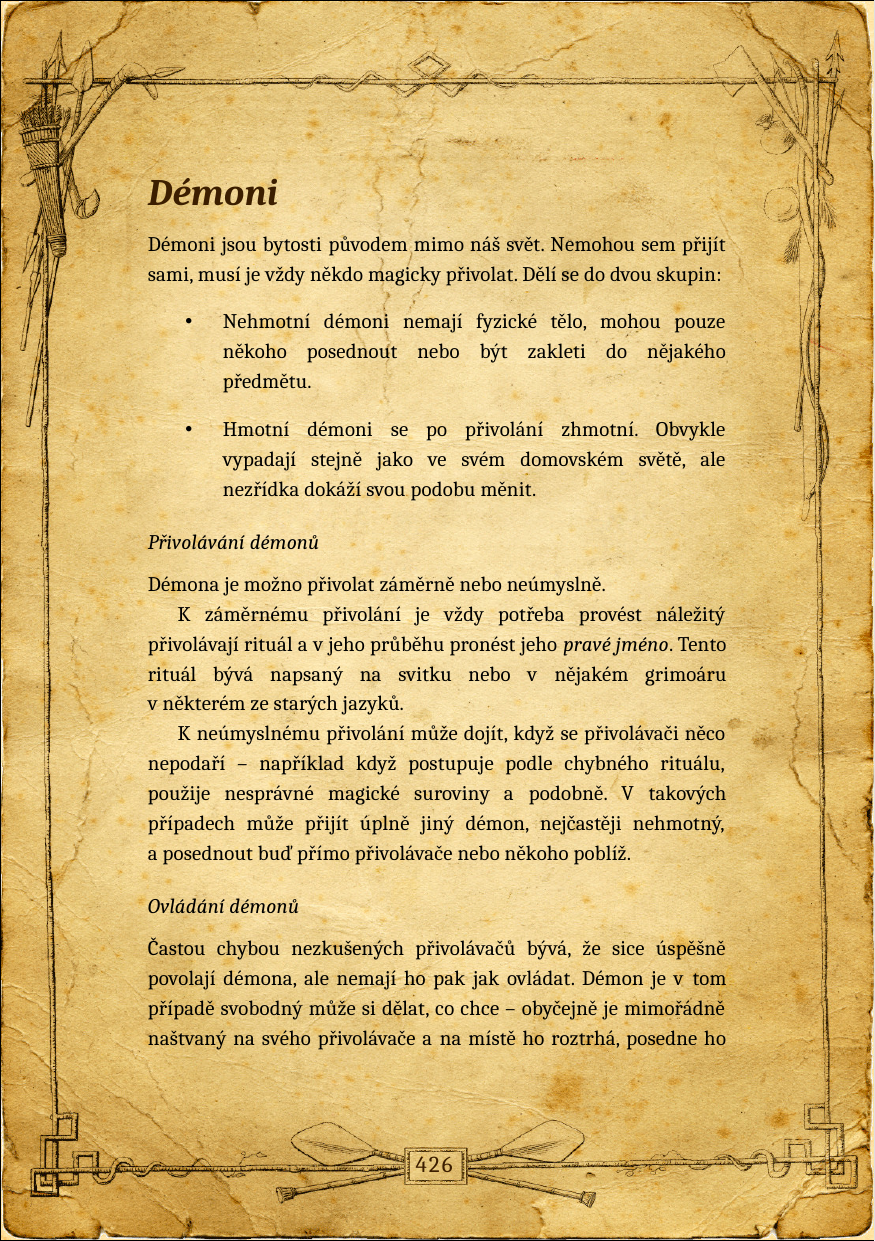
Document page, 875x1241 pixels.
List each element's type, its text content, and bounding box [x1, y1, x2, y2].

text Ovládání démonů [148, 895, 726, 919]
text Přivolávání démonů [148, 531, 726, 555]
list Hmotní démoni se po přivolání zhmotní. Obvykle vypadají stejně jako ve svém domovském světě, ale nezřídka dokáží svou podobu měnit. [185, 417, 726, 501]
picture [1, 1, 874, 1240]
text Démoni jsou bytosti původem mimo náš svět. Nemohou sem přijít sami, musí je vždy někdo magicky přivolat. Dělí se do dvou skupin: [148, 233, 726, 286]
list Nehmotní démoni nemají fyzické tělo, mohou pouze někoho posednout nebo být zakleti do nějakého předmětu. [185, 310, 726, 394]
text Častou chybou nezkušených přivolávačů bývá, že sice úspěšně povolají démona, ale nemají ho pak jak ovládat. Démon je v⁠ tom případě svobodný může si dělat, co chce – obyčejně je mimořádně naštvaný na svého přivolávače a⁠ na místě ho roztrhá, posedne ho [148, 937, 726, 1050]
subtitle Démoni [148, 172, 726, 215]
text Démona je možno přivolat záměrně nebo neúmyslně. K⁠ záměrnému přivolání je vždy potřeba provést náležitý přivolávají rituál a⁠ v⁠ jeho průběhu pronést jeho pravé jméno. Tento rituál bývá napsaný na svitku nebo v⁠ nějakém grimoáru v⁠ některém ze starých jazyků. K⁠ neúmyslnému přivolání může dojít, když se přivolávači něco nepodaří – například když postupuje podle chybného rituálu, použije nesprávné magické suroviny a⁠ podobně. V⁠ takových případech může přijít úplně jiný démon, nejčastěji nehmotný, a⁠ posednout buď přímo přivolávače nebo někoho poblíž. [148, 572, 726, 866]
